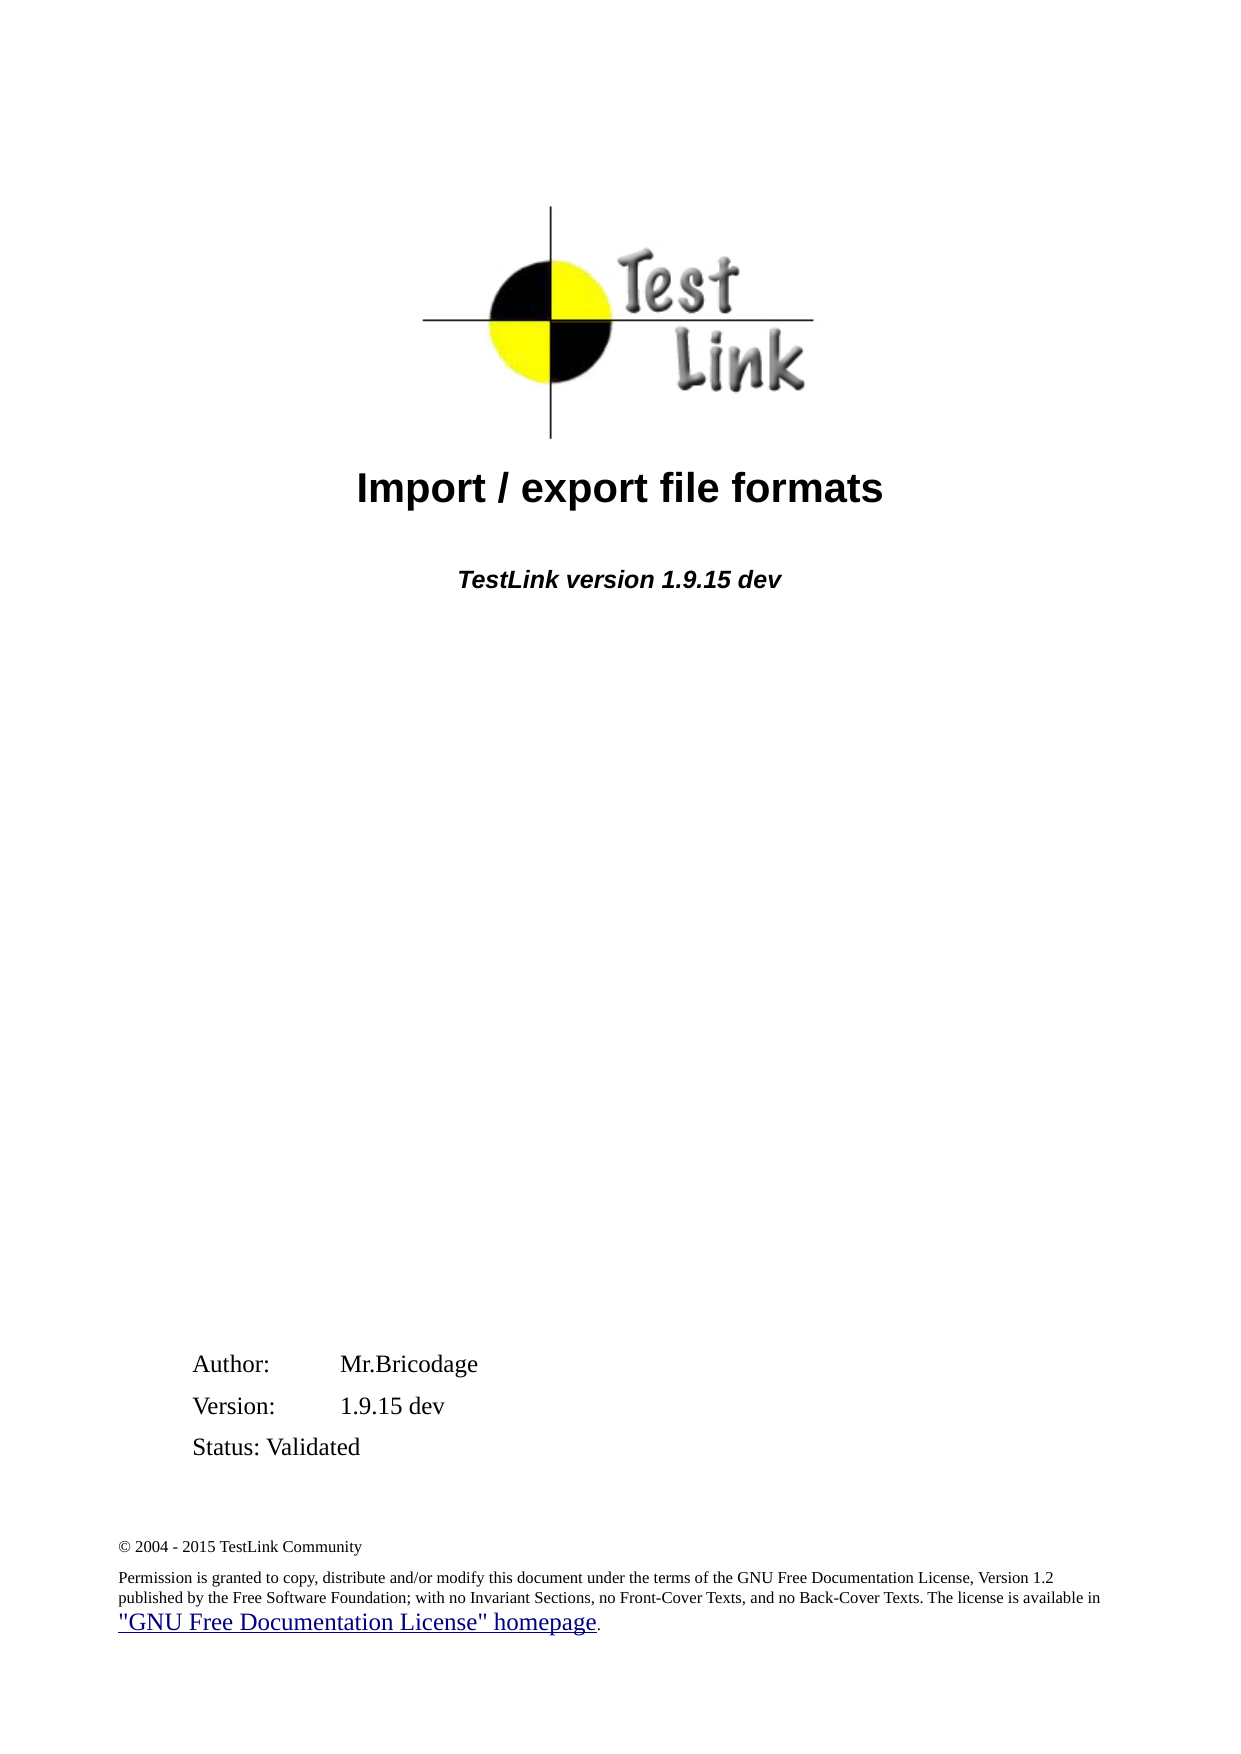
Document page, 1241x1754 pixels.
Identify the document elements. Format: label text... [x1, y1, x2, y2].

subtitle TestLink version 1.9.15 dev [118, 565, 1122, 594]
text Author: Mr.Bricodage [118, 1349, 1122, 1378]
text Permission is granted to copy, distribute and/or modify this document under the terms of the GNU Free Documentation License, Version 1.2 published by the Free Software Foundation; with no Invariant Sections, no Front-Cover Texts, and no Back-Cover Texts. The license is available in "GNU Free Documentation License" homepage. [118, 1568, 1122, 1635]
title Import / export file formats [118, 413, 1122, 511]
picture [398, 191, 842, 458]
text Version: 1.9.15 dev [118, 1391, 1122, 1419]
text Status: Validated [118, 1432, 1122, 1461]
text © 2004 - 2015 TestLink Community [118, 1537, 1122, 1556]
